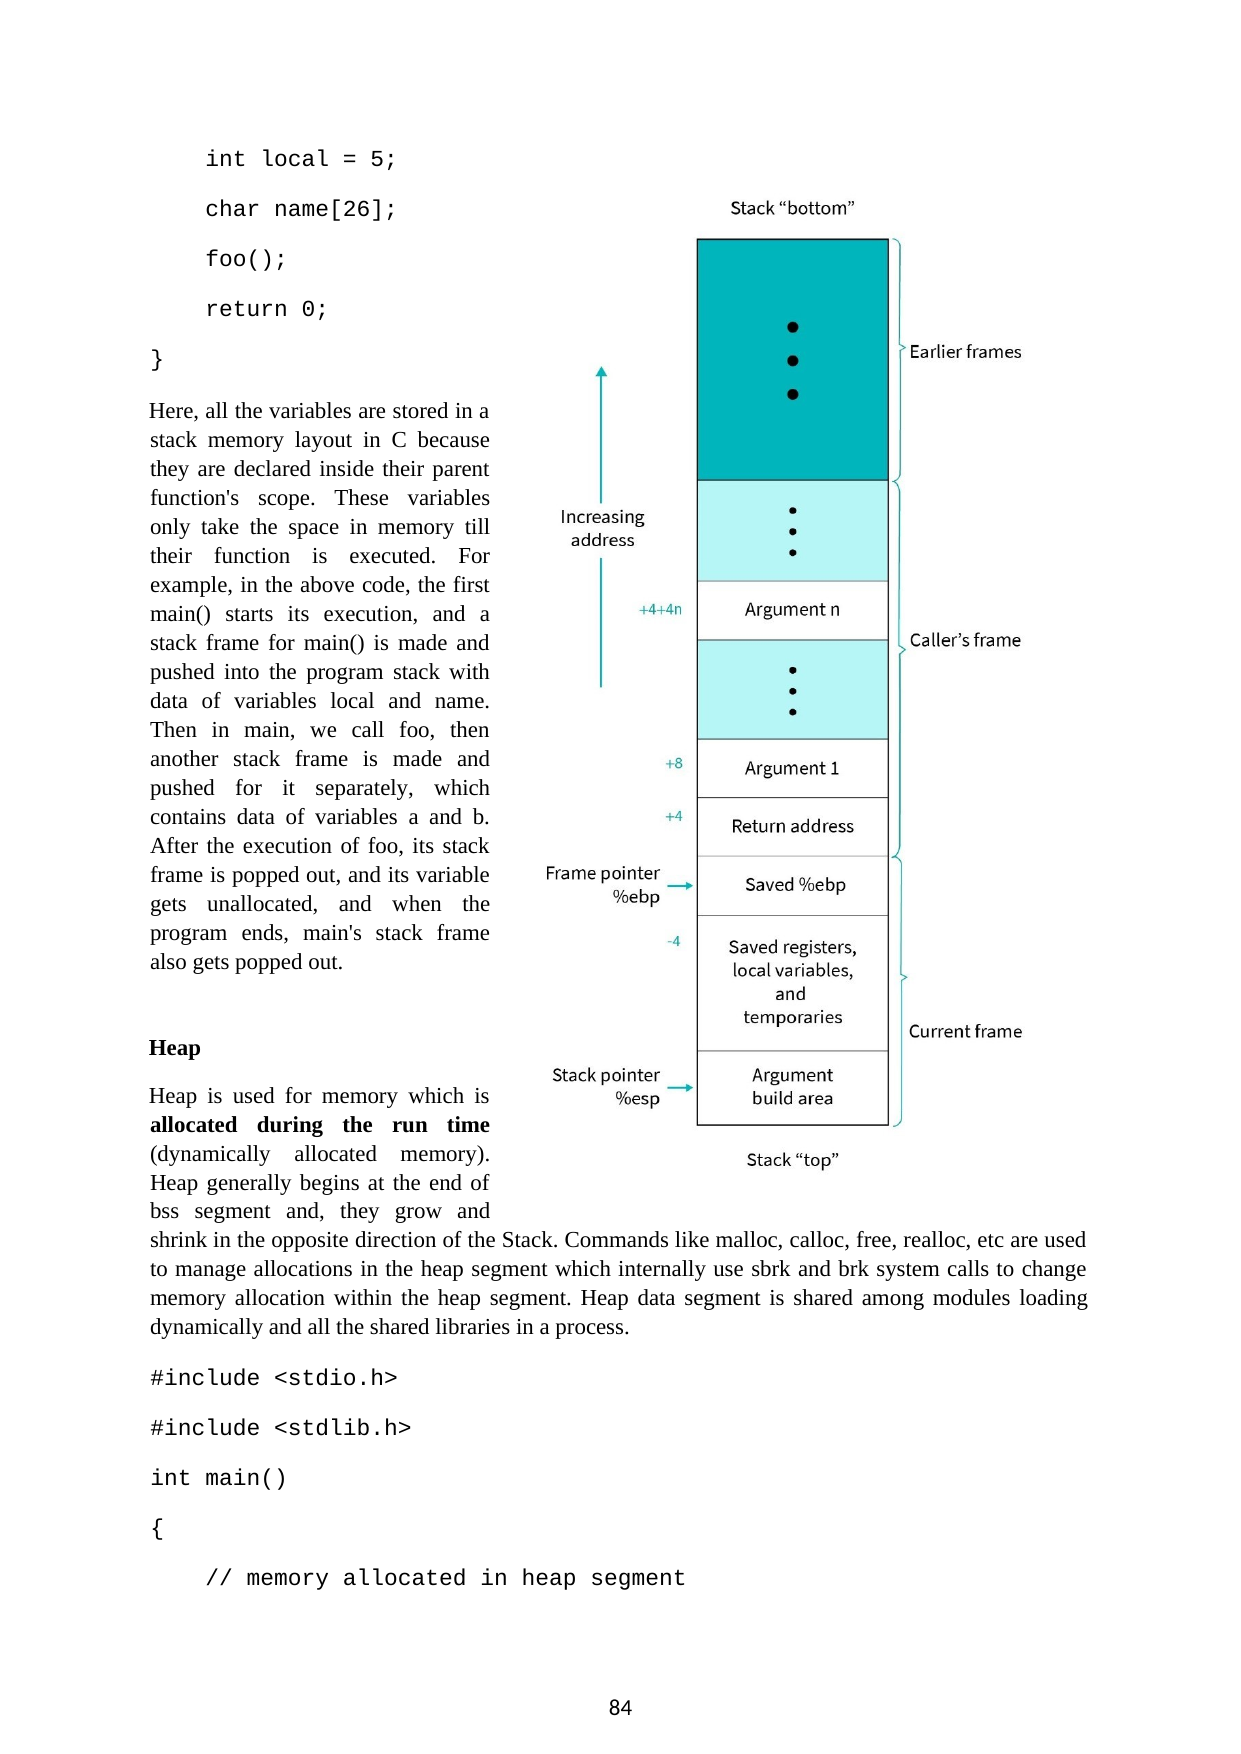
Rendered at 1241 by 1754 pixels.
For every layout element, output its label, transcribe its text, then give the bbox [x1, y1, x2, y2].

text } [150, 347, 490, 373]
text [1083, 347, 1090, 373]
text #include <stdio.h> [150, 1366, 1090, 1392]
subtitle [1083, 1033, 1090, 1060]
text #include <stdlib.h> [150, 1416, 1090, 1442]
subtitle Heap [149, 1033, 490, 1060]
text int local = 5; [150, 147, 490, 173]
picture [490, 144, 1083, 1198]
text [1083, 247, 1090, 273]
text Heap is used for memory which is allocated during the run time (dynamically allocated memory). Heap generally begins at the end of bss segment and, they grow and shrink in the opposite direction of the Stack. Commands like malloc, calloc, free, realloc, etc are used to manage allocations in the heap segment which internally use sbrk and brk system calls to change memory allocation within the heap segment. Heap data segment is shared among modules loading dynamically and all the shared libraries in a process. [149, 1082, 1089, 1340]
text return 0; [150, 297, 490, 323]
text // memory allocated in heap segment [150, 1566, 1090, 1592]
text foo(); [150, 247, 490, 273]
text { [150, 1516, 1090, 1542]
text Here, all the variables are stored in a stack memory layout in C because they are declared inside their parent function's scope. These variables only take the space in memory till their function is executed. For example, in the above code, the first main() starts its execution, and a stack frame for main() is made and pushed into the program stack with data of variables local and name. Then in main, we call foo, then another stack frame is made and pushed for it separately, which contains data of variables a and b. After the execution of foo, its stack frame is popped out, and its variable gets unallocated, and when the program ends, main's stack frame also gets popped out. [149, 398, 490, 974]
text int main() [150, 1466, 1090, 1492]
text char name[26]; [150, 197, 490, 223]
text [1083, 297, 1090, 323]
